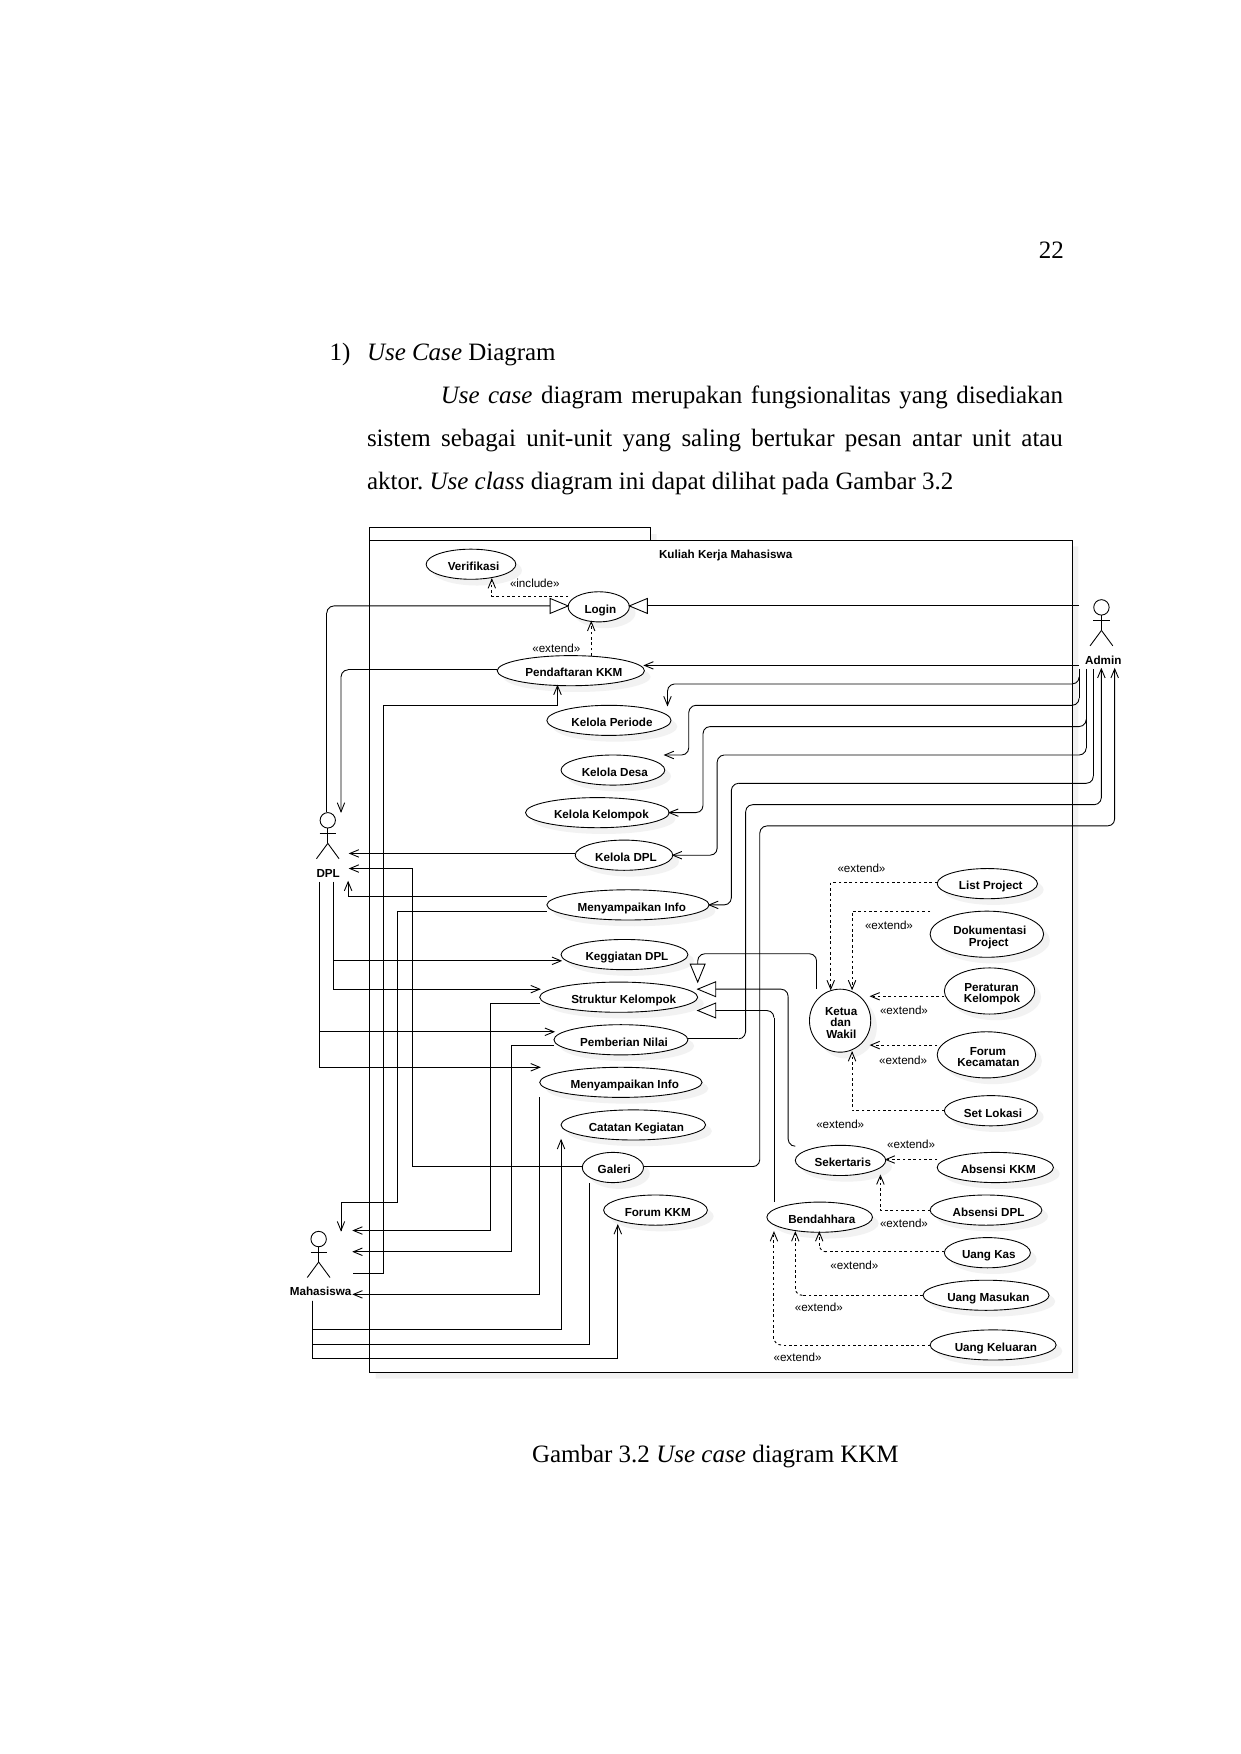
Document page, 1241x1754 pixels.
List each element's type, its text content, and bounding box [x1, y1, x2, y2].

list Use Case Diagram [329, 337, 1063, 366]
text Use case diagram merupakan fungsionalitas yang disediakan sistem sebagai unit-unit yang saling bertukar pesan antar unit atau aktor. Use class diagram ini dapat dilihat pada Gambar 3.2 [367, 380, 1063, 495]
text Gambar 3.2 Use case diagram KKM [367, 1439, 1063, 1468]
